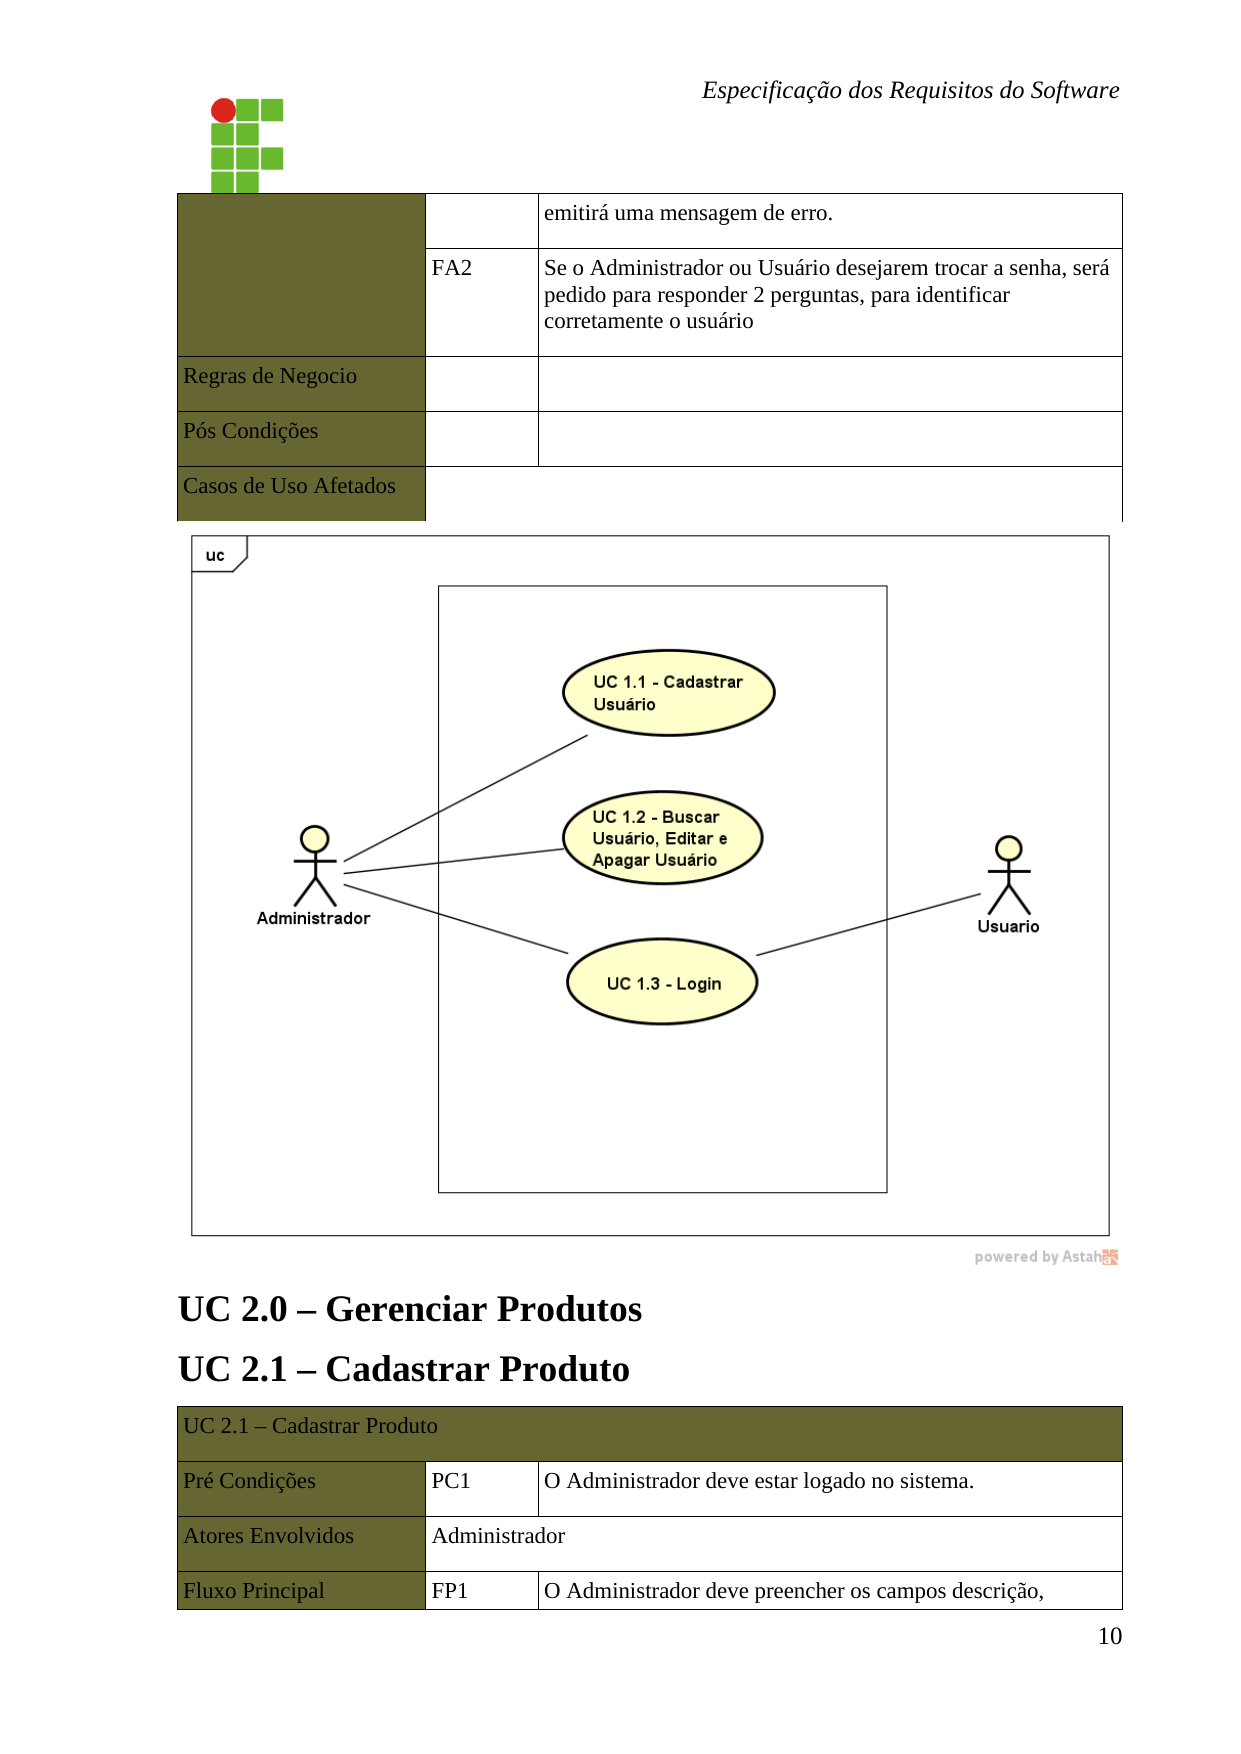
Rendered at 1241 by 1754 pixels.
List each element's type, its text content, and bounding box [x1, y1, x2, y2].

picture [177, 521, 1123, 1270]
picture [208, 98, 284, 193]
table_cell [539, 357, 1122, 411]
text UC 2.0 – Gerenciar Produtos [177, 1286, 1122, 1329]
table_cell Pré Condições [178, 1462, 425, 1516]
table_cell emitirá uma mensagem de erro. [539, 194, 1122, 248]
text UC 2.1 – Cadastrar Produto [177, 1346, 1122, 1389]
table_cell Se o Administrador ou Usuário desejarem trocar a senha, será pedido para responder 2 perguntas, para identificar corretamente o usuário [539, 249, 1122, 356]
table_cell [178, 194, 425, 356]
table_cell O Administrador deve estar logado no sistema. [539, 1462, 1122, 1516]
table_cell Regras de Negocio [178, 357, 425, 411]
table_cell [426, 412, 538, 466]
table_cell Pós Condições [178, 412, 425, 466]
table_header UC 2.1 – Cadastrar Produto [178, 1407, 1122, 1461]
table_cell Fluxo Principal [178, 1572, 425, 1609]
table_cell Administrador [426, 1517, 1122, 1571]
table_cell FP1 [426, 1572, 538, 1609]
table_cell [426, 194, 538, 248]
table_cell [426, 357, 538, 411]
table_cell O Administrador deve preencher os campos descrição, [539, 1572, 1122, 1609]
table_cell [539, 412, 1122, 466]
table_cell [426, 467, 1122, 521]
table_cell PC1 [426, 1462, 538, 1516]
table_cell Atores Envolvidos [178, 1517, 425, 1571]
table_cell Casos de Uso Afetados [178, 467, 425, 521]
table_cell FA2 [426, 249, 538, 356]
